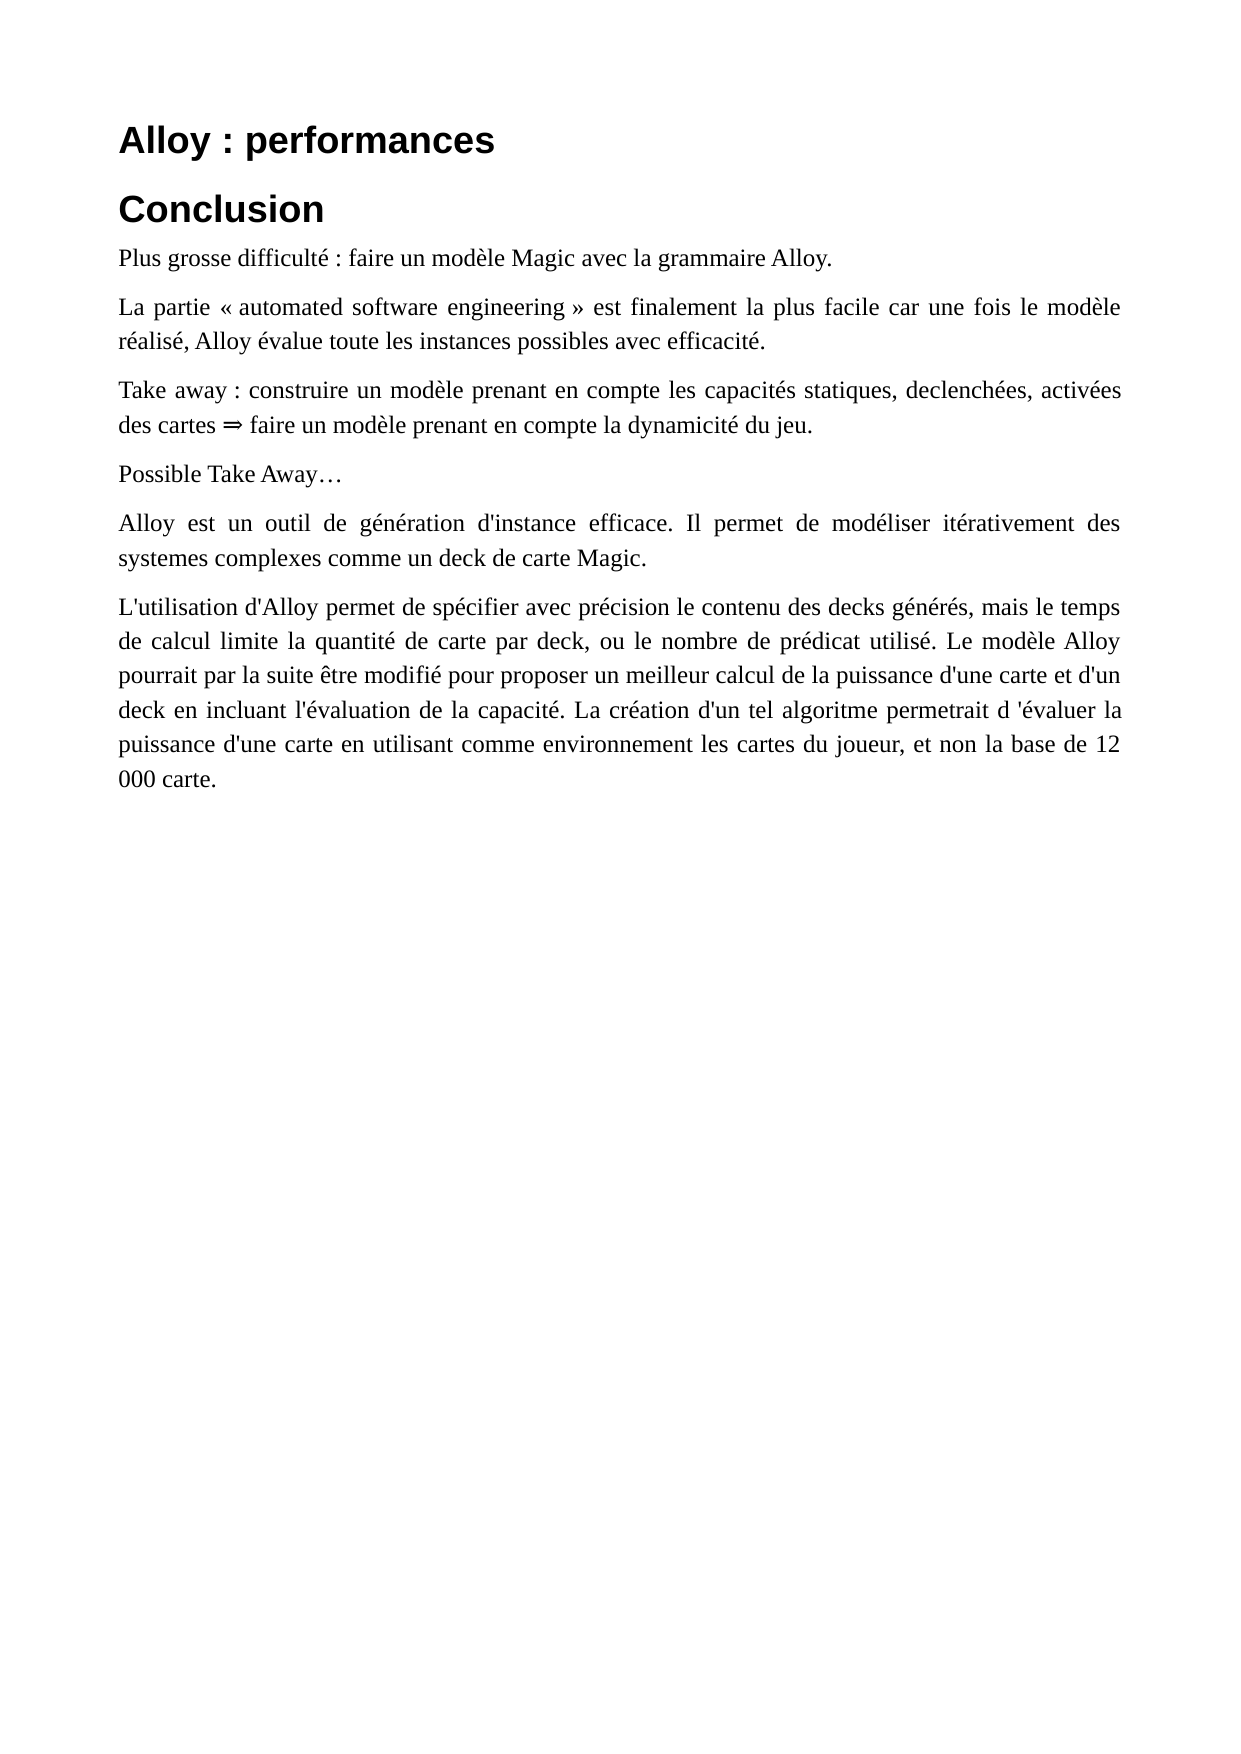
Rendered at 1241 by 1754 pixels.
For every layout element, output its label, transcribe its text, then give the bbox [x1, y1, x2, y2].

text Alloy est un outil de génération d'instance efficace. Il permet de modéliser itérativement des systemes complexes comme un deck de carte Magic. [118, 508, 1122, 571]
text Take away : construire un modèle prenant en compte les capacités statiques, declenchées, activées des cartes ⇒ faire un modèle prenant en compte la dynamicité du jeu. [118, 376, 1122, 439]
text L'utilisation d'Alloy permet de spécifier avec précision le contenu des decks générés, mais le temps de calcul limite la quantité de carte par deck, ou le nombre de prédicat utilisé. Le modèle Alloy pourrait par la suite être modifié pour proposer un meilleur calcul de la puissance d'une carte et d'un deck en incluant l'évaluation de la capacité. La création d'un tel algoritme permetrait d 'évaluer la puissance d'une carte en utilisant comme environnement les cartes du joueur, et non la base de 12 000 carte. [118, 592, 1122, 793]
subtitle Alloy : performances [118, 118, 1122, 162]
text Possible Take Away… [118, 459, 1122, 488]
text La partie « automated software engineering » est finalement la plus facile car une fois le modèle réalisé, Alloy évalue toute les instances possibles avec efficacité. [118, 292, 1122, 355]
text Plus grosse difficulté : faire un modèle Magic avec la grammaire Alloy. [118, 243, 1122, 272]
subtitle Conclusion [118, 187, 1122, 230]
